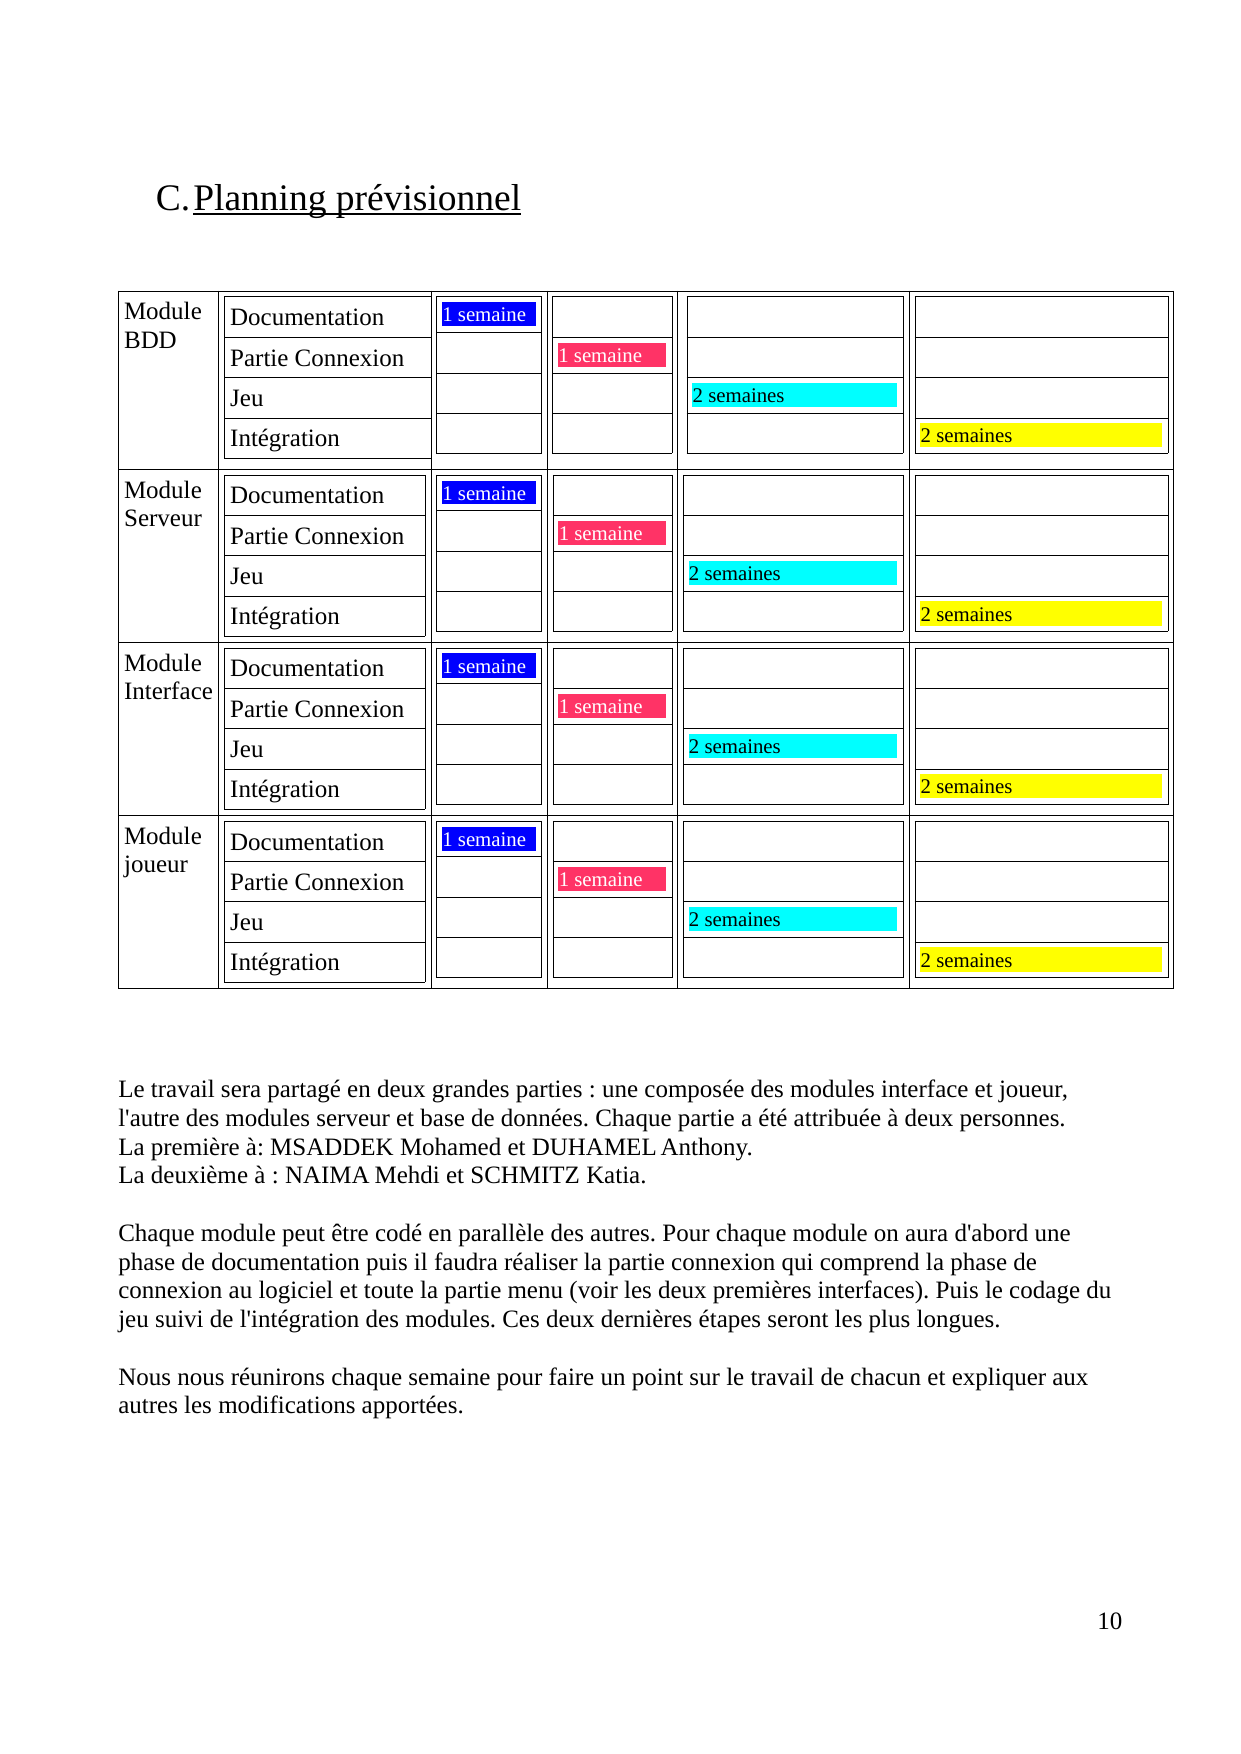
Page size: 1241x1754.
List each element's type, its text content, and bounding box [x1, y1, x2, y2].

table_cell [219, 643, 431, 815]
table_cell [916, 729, 1168, 769]
table_cell 2 semaines [684, 729, 903, 764]
table_header [554, 649, 672, 688]
table_cell [554, 938, 672, 977]
table_header [684, 822, 903, 861]
table_cell Module joueur [119, 816, 218, 988]
table_cell [916, 556, 1168, 596]
table_header [554, 822, 672, 861]
table_cell [548, 643, 677, 815]
table_cell [910, 470, 1173, 642]
table_cell [910, 816, 1173, 988]
table_header [548, 292, 677, 469]
table_cell [553, 414, 672, 453]
text Chaque module peut être codé en parallèle des autres. Pour chaque module on aura d'abord une phase de documentation puis il faudra réaliser la partie connexion qui comprend la phase de connexion au logiciel et toute la partie menu (voir les deux premières interfaces). Puis le codage du jeu suivi de l'intégration des modules. Ces deux dernières étapes seront les plus longues. [118, 1218, 1122, 1333]
table_cell 1 semaine [554, 689, 672, 724]
table_cell [554, 765, 672, 804]
table_cell [432, 816, 547, 988]
text Le travail sera partagé en deux grandes parties : une composée des modules interface et joueur, l'autre des modules serveur et base de données. Chaque partie a été attribuée à deux personnes. [118, 1074, 1122, 1132]
table_cell [437, 725, 541, 764]
table_cell [554, 592, 672, 631]
table_header [916, 822, 1168, 861]
table_cell [437, 333, 541, 372]
table_cell [916, 689, 1168, 728]
table_cell [916, 902, 1168, 942]
table_cell Module Interface [119, 643, 218, 815]
table_cell Jeu [225, 902, 425, 942]
table_cell [910, 643, 1173, 815]
table_cell Intégration [225, 419, 431, 458]
table_header [916, 649, 1168, 688]
table_cell [554, 725, 672, 764]
table_header [553, 297, 672, 337]
table_cell [437, 374, 541, 413]
table_header [678, 292, 909, 469]
table_cell [678, 643, 909, 815]
table_cell [437, 938, 541, 977]
table_cell [916, 516, 1168, 555]
table_cell [432, 643, 547, 815]
table_cell [688, 414, 903, 453]
table_header Documentation [225, 822, 425, 861]
table_cell 2 semaines [684, 556, 903, 591]
table_cell [678, 816, 909, 988]
table_cell [554, 552, 672, 591]
table_cell [684, 938, 903, 977]
table_header [916, 297, 1168, 337]
table_header 1 semaine [437, 649, 541, 683]
table_header [688, 297, 903, 337]
table_cell [437, 765, 541, 804]
table_header 1 semaine [437, 476, 541, 510]
table_header 1 semaine [437, 297, 541, 332]
table_cell [432, 470, 547, 642]
table_header [684, 649, 903, 688]
table_cell 2 semaines [916, 597, 1168, 631]
table_header [910, 292, 1173, 469]
table_cell [916, 862, 1168, 901]
table_cell [437, 414, 541, 453]
table_header [219, 292, 431, 469]
table_cell 2 semaines [916, 419, 1168, 453]
table_header Documentation [225, 476, 425, 515]
table_cell [219, 470, 431, 642]
table_cell Intégration [225, 770, 425, 809]
table_cell [437, 857, 541, 897]
table_cell 2 semaines [688, 378, 903, 413]
text Nous nous réunirons chaque semaine pour faire un point sur le travail de chacun et expliquer aux autres les modifications apportées. [118, 1362, 1122, 1419]
table_header [554, 476, 672, 515]
table_header [916, 476, 1168, 515]
table_cell Partie Connexion [225, 689, 425, 728]
table_header [684, 476, 903, 515]
table_cell [553, 374, 672, 413]
table_cell Partie Connexion [225, 516, 425, 555]
table_cell 2 semaines [916, 943, 1168, 977]
table_cell [684, 765, 903, 804]
table_cell 1 semaine [553, 338, 672, 372]
table_cell [684, 516, 903, 555]
list Planning prévisionnel [156, 176, 1122, 219]
table_cell [684, 592, 903, 631]
table_cell [219, 816, 431, 988]
table_cell [437, 898, 541, 937]
table_cell [916, 378, 1168, 417]
text La première à: MSADDEK Mohamed et DUHAMEL Anthony. [118, 1132, 1122, 1161]
table_cell [916, 338, 1168, 377]
table_cell 1 semaine [554, 862, 672, 897]
table_cell [548, 470, 677, 642]
table_cell Jeu [225, 556, 425, 596]
table_cell [437, 592, 541, 631]
text La deuxième à : NAIMA Mehdi et SCHMITZ Katia. [118, 1161, 1122, 1189]
table_cell [684, 689, 903, 728]
table_cell [688, 338, 903, 377]
table_cell [684, 862, 903, 901]
table_cell Jeu [225, 729, 425, 769]
table_cell Module Serveur [119, 470, 218, 642]
table_cell [554, 898, 672, 937]
table_header 1 semaine [437, 822, 541, 856]
table_header Documentation [225, 649, 425, 688]
table_cell Jeu [225, 378, 431, 417]
table_header Module BDD [119, 292, 218, 469]
table_cell Intégration [225, 943, 425, 982]
table_cell Partie Connexion [225, 862, 425, 901]
table_cell 1 semaine [554, 516, 672, 551]
table_cell 2 semaines [684, 902, 903, 937]
table_cell [548, 816, 677, 988]
table_cell Intégration [225, 597, 425, 636]
table_cell [437, 511, 541, 551]
table_cell [437, 684, 541, 724]
table_cell Partie Connexion [225, 338, 431, 377]
table_header Documentation [225, 297, 431, 337]
table_header [432, 292, 547, 469]
table_cell [678, 470, 909, 642]
table_cell [437, 552, 541, 591]
table_cell 2 semaines [916, 770, 1168, 804]
